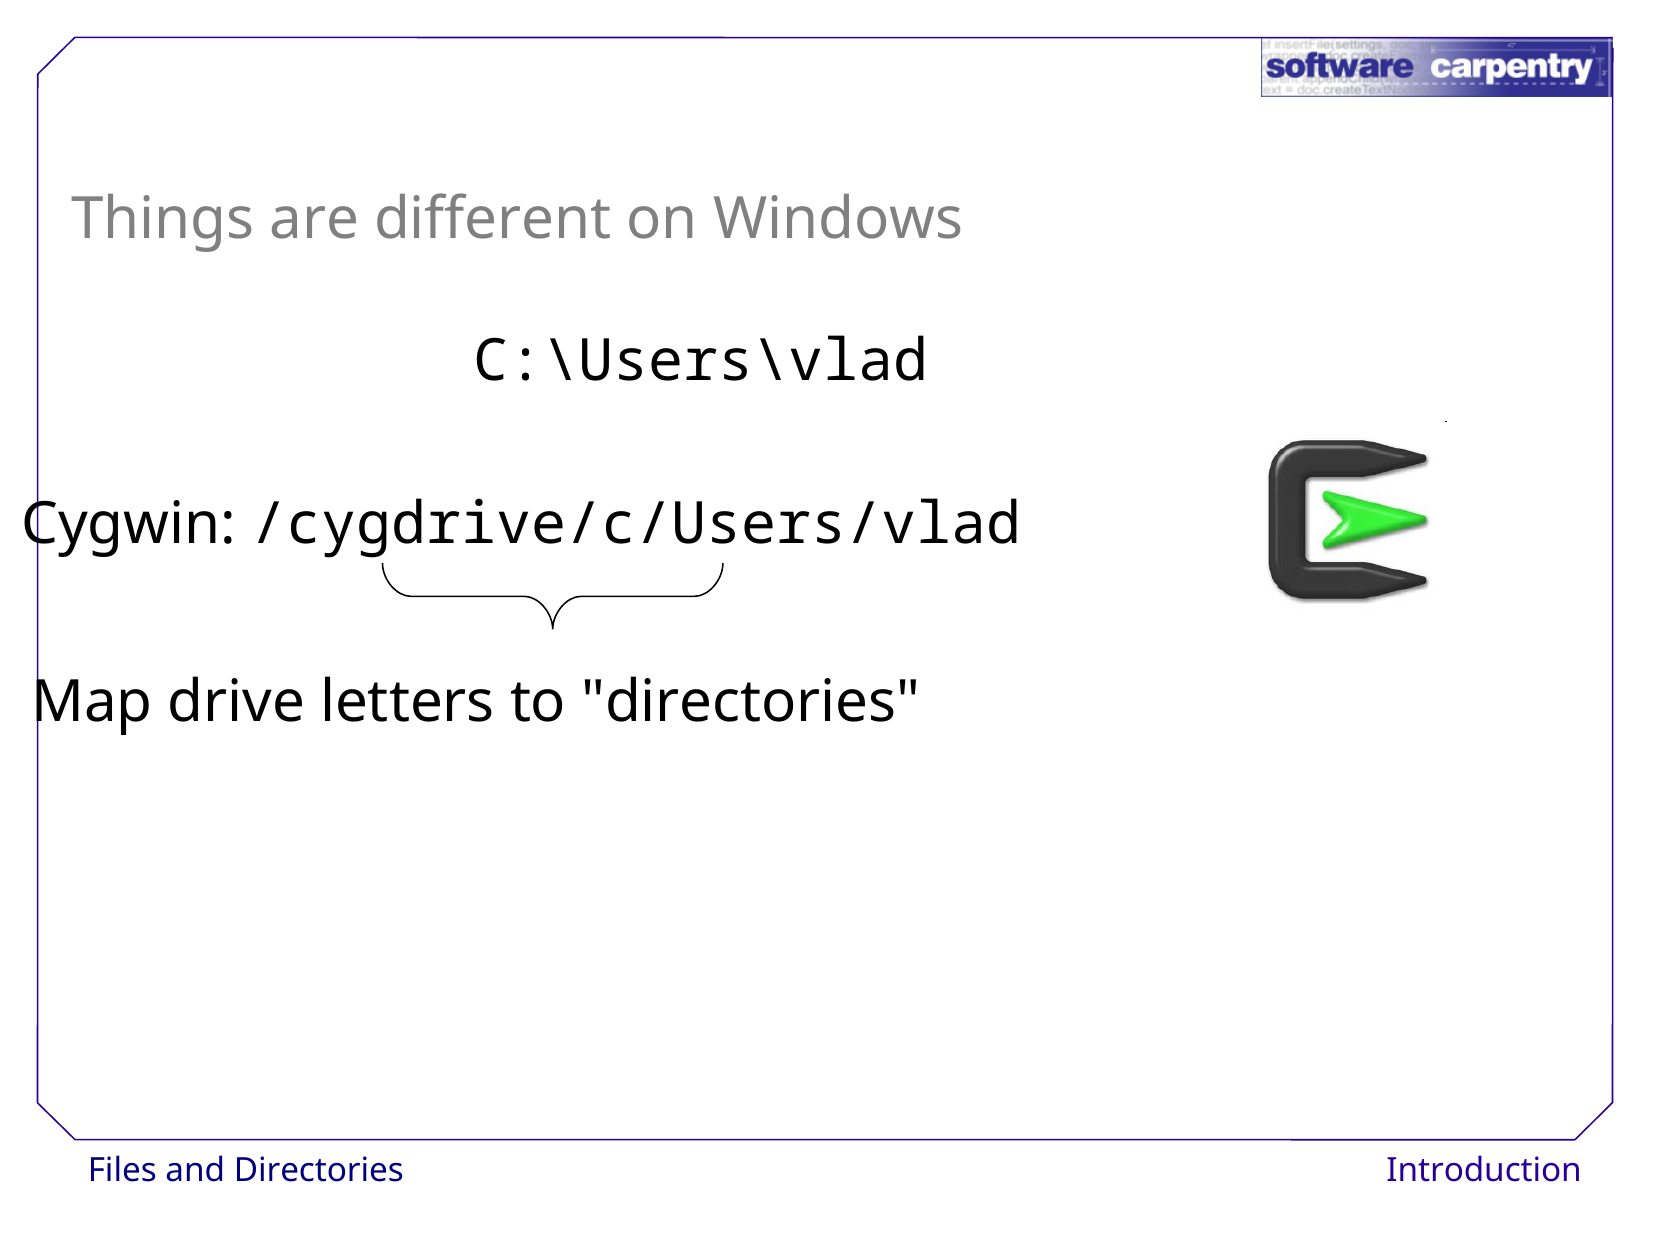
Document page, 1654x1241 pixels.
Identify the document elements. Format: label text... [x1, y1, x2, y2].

text_box Cygwin: /cygdrive/c/Users/vlad [6, 442, 1187, 564]
picture [1261, 39, 1613, 97]
text_box Things are different on Windows [56, 138, 1129, 259]
picture [1252, 421, 1447, 617]
text_box Map drive letters to "directories" [16, 620, 1086, 741]
text_box C:\Users\vlad [458, 279, 1094, 401]
